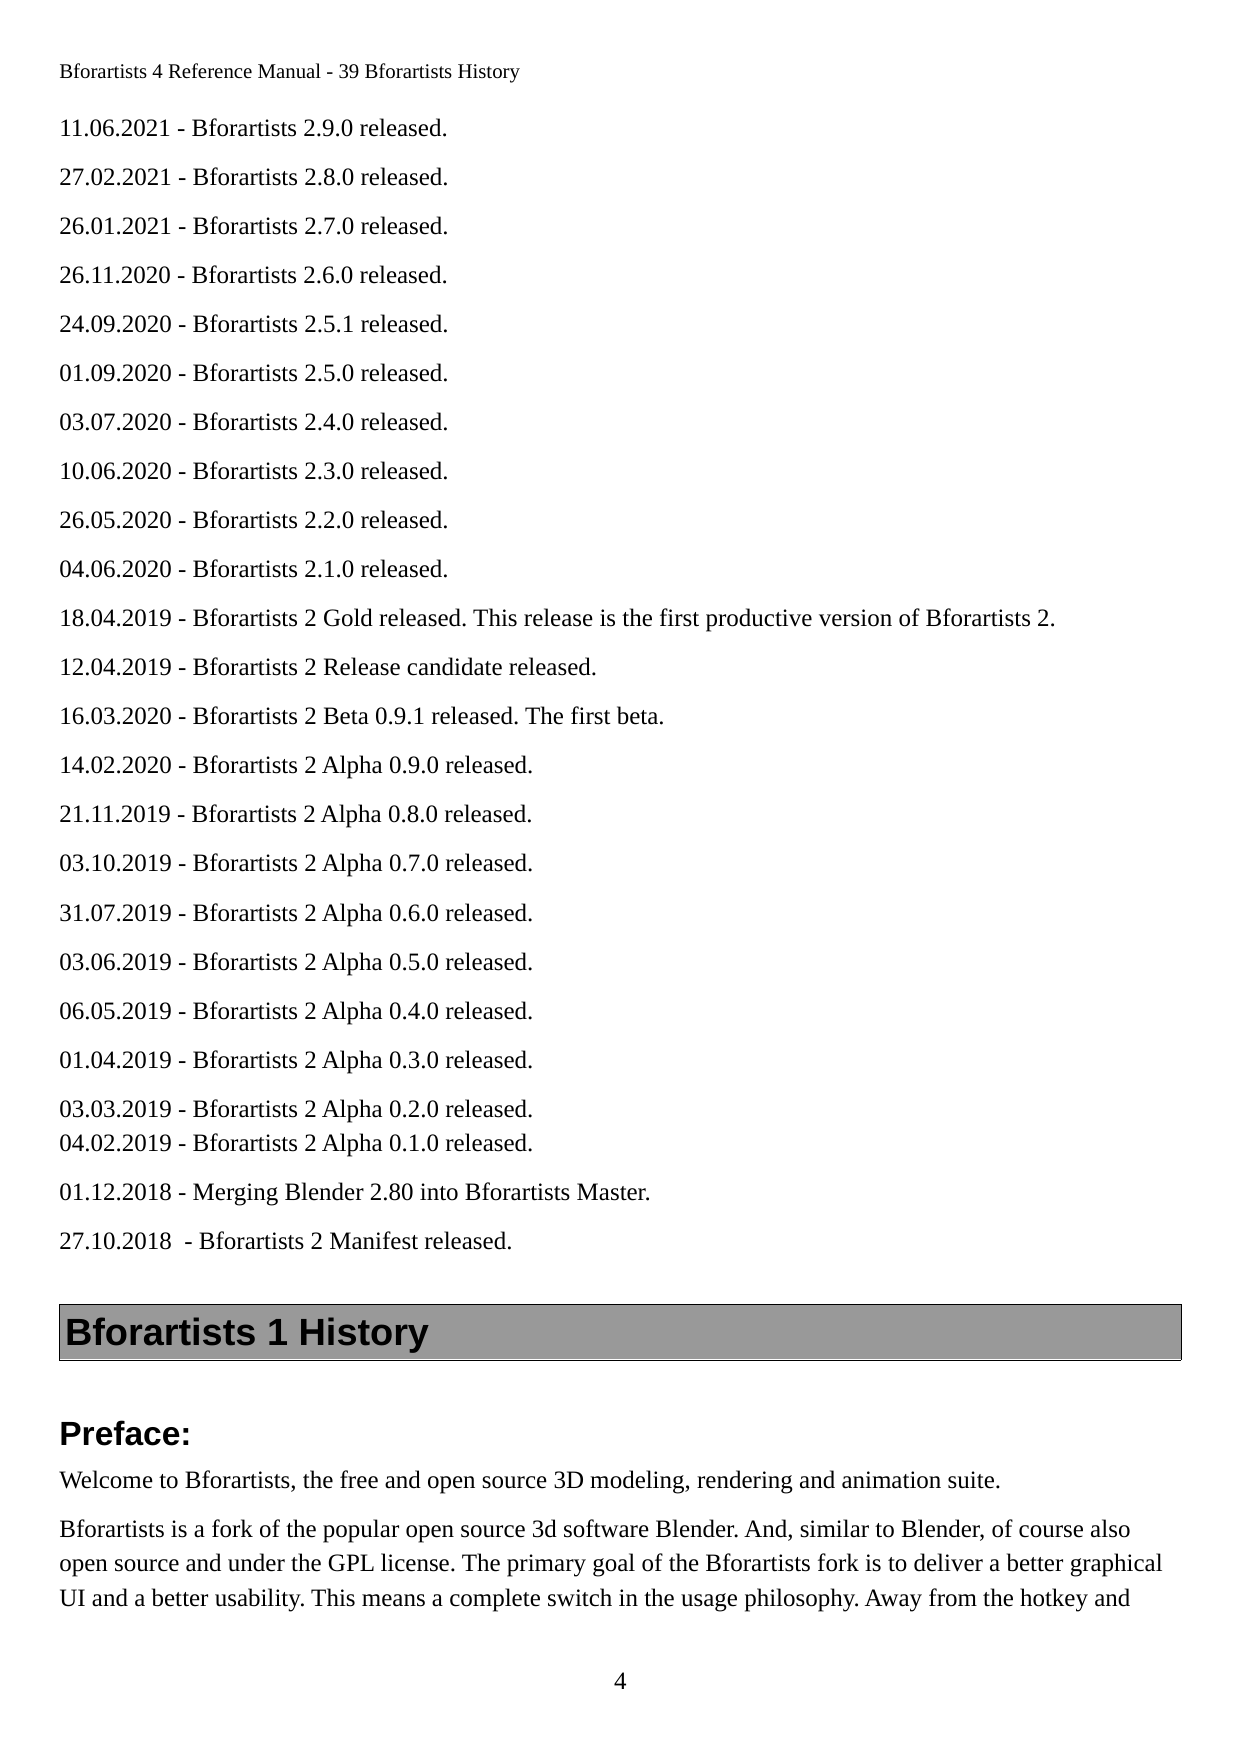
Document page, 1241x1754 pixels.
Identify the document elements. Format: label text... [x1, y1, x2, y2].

text 18.04.2019 - Bforartists 2 Gold released. This release is the first productive version of Bforartists 2. [59, 603, 1181, 632]
text 12.04.2019 - Bforartists 2 Release candidate released. [59, 652, 1181, 681]
text 14.02.2020 - Bforartists 2 Alpha 0.9.0 released. [59, 750, 1181, 779]
table_header Bforartists 1 History [60, 1305, 1181, 1359]
text 10.06.2020 - Bforartists 2.3.0 released. [59, 456, 1181, 485]
text 01.09.2020 - Bforartists 2.5.0 released. [59, 358, 1181, 387]
text 03.06.2019 - Bforartists 2 Alpha 0.5.0 released. [59, 947, 1181, 975]
subtitle Preface: [59, 1414, 1181, 1452]
text 21.11.2019 - Bforartists 2 Alpha 0.8.0 released. [59, 799, 1181, 828]
text Bforartists is a fork of the popular open source 3d software Blender. And, similar to Blender, of course also open source and under the GPL license. The primary goal of the Bforartists fork is to deliver a better graphical UI and a better usability. This means a complete switch in the usage philosophy. Away from the hotkey and [59, 1514, 1181, 1612]
text 16.03.2020 - Bforartists 2 Beta 0.9.1 released. The first beta. [59, 701, 1181, 730]
text 26.01.2021 - Bforartists 2.7.0 released. [59, 211, 1181, 239]
text 26.11.2020 - Bforartists 2.6.0 released. [59, 260, 1181, 288]
text Welcome to Bforartists, the free and open source 3D modeling, rendering and animation suite. [59, 1465, 1181, 1493]
text 03.07.2020 - Bforartists 2.4.0 released. [59, 407, 1181, 436]
text 24.09.2020 - Bforartists 2.5.1 released. [59, 309, 1181, 338]
text 27.02.2021 - Bforartists 2.8.0 released. [59, 162, 1181, 190]
text 31.07.2019 - Bforartists 2 Alpha 0.6.0 released. [59, 898, 1181, 926]
text 01.04.2019 - Bforartists 2 Alpha 0.3.0 released. [59, 1045, 1181, 1073]
text 11.06.2021 - Bforartists 2.9.0 released. [59, 113, 1181, 141]
text 03.03.2019 - Bforartists 2 Alpha 0.2.0 released. 04.02.2019 - Bforartists 2 Alpha 0.1.0 released. [59, 1094, 1181, 1157]
text 03.10.2019 - Bforartists 2 Alpha 0.7.0 released. [59, 848, 1181, 877]
text 04.06.2020 - Bforartists 2.1.0 released. [59, 554, 1181, 583]
text 06.05.2019 - Bforartists 2 Alpha 0.4.0 released. [59, 996, 1181, 1024]
text 26.05.2020 - Bforartists 2.2.0 released. [59, 505, 1181, 534]
text 27.10.2018 - Bforartists 2 Manifest released. [59, 1226, 1181, 1255]
text 01.12.2018 - Merging Blender 2.80 into Bforartists Master. [59, 1177, 1181, 1206]
